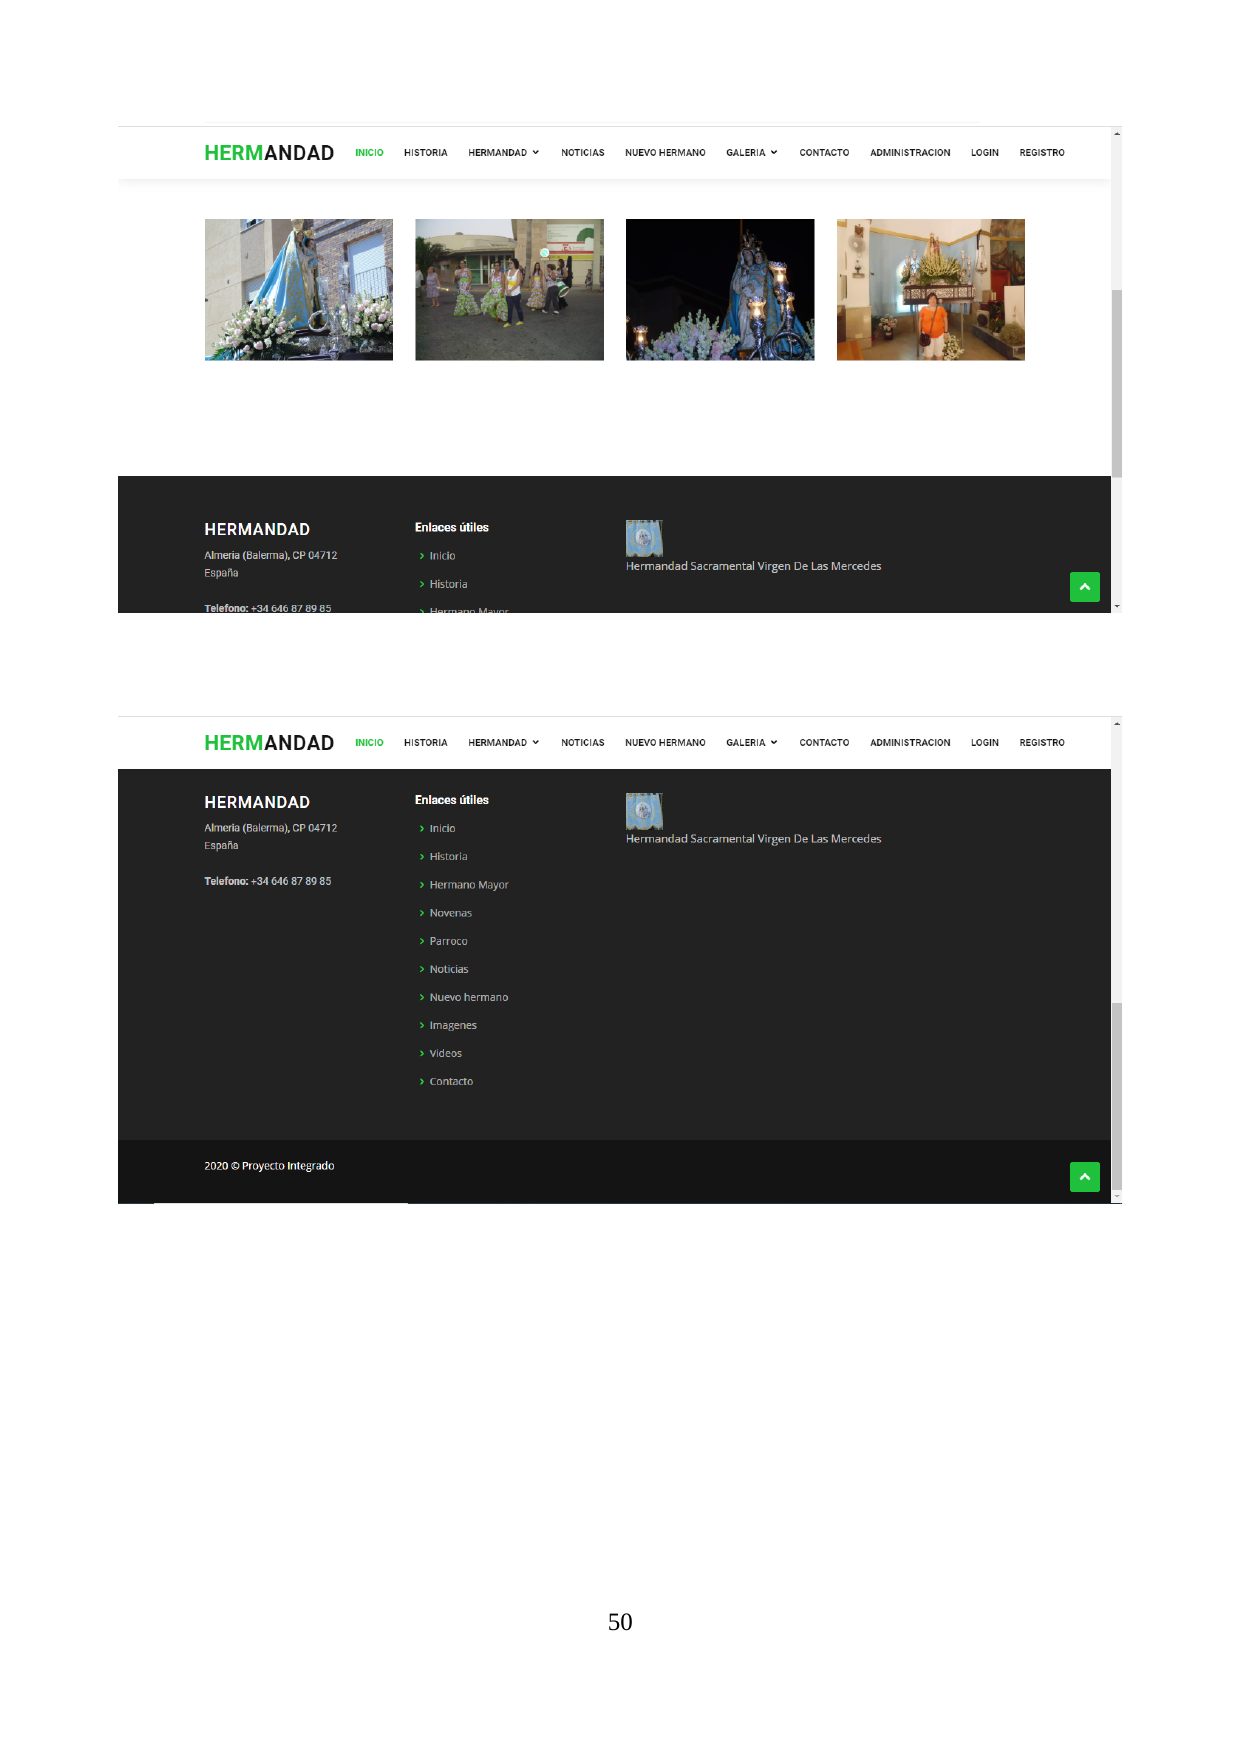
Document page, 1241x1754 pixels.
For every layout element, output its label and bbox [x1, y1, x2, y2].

picture [118, 122, 1123, 613]
picture [118, 716, 1123, 1204]
